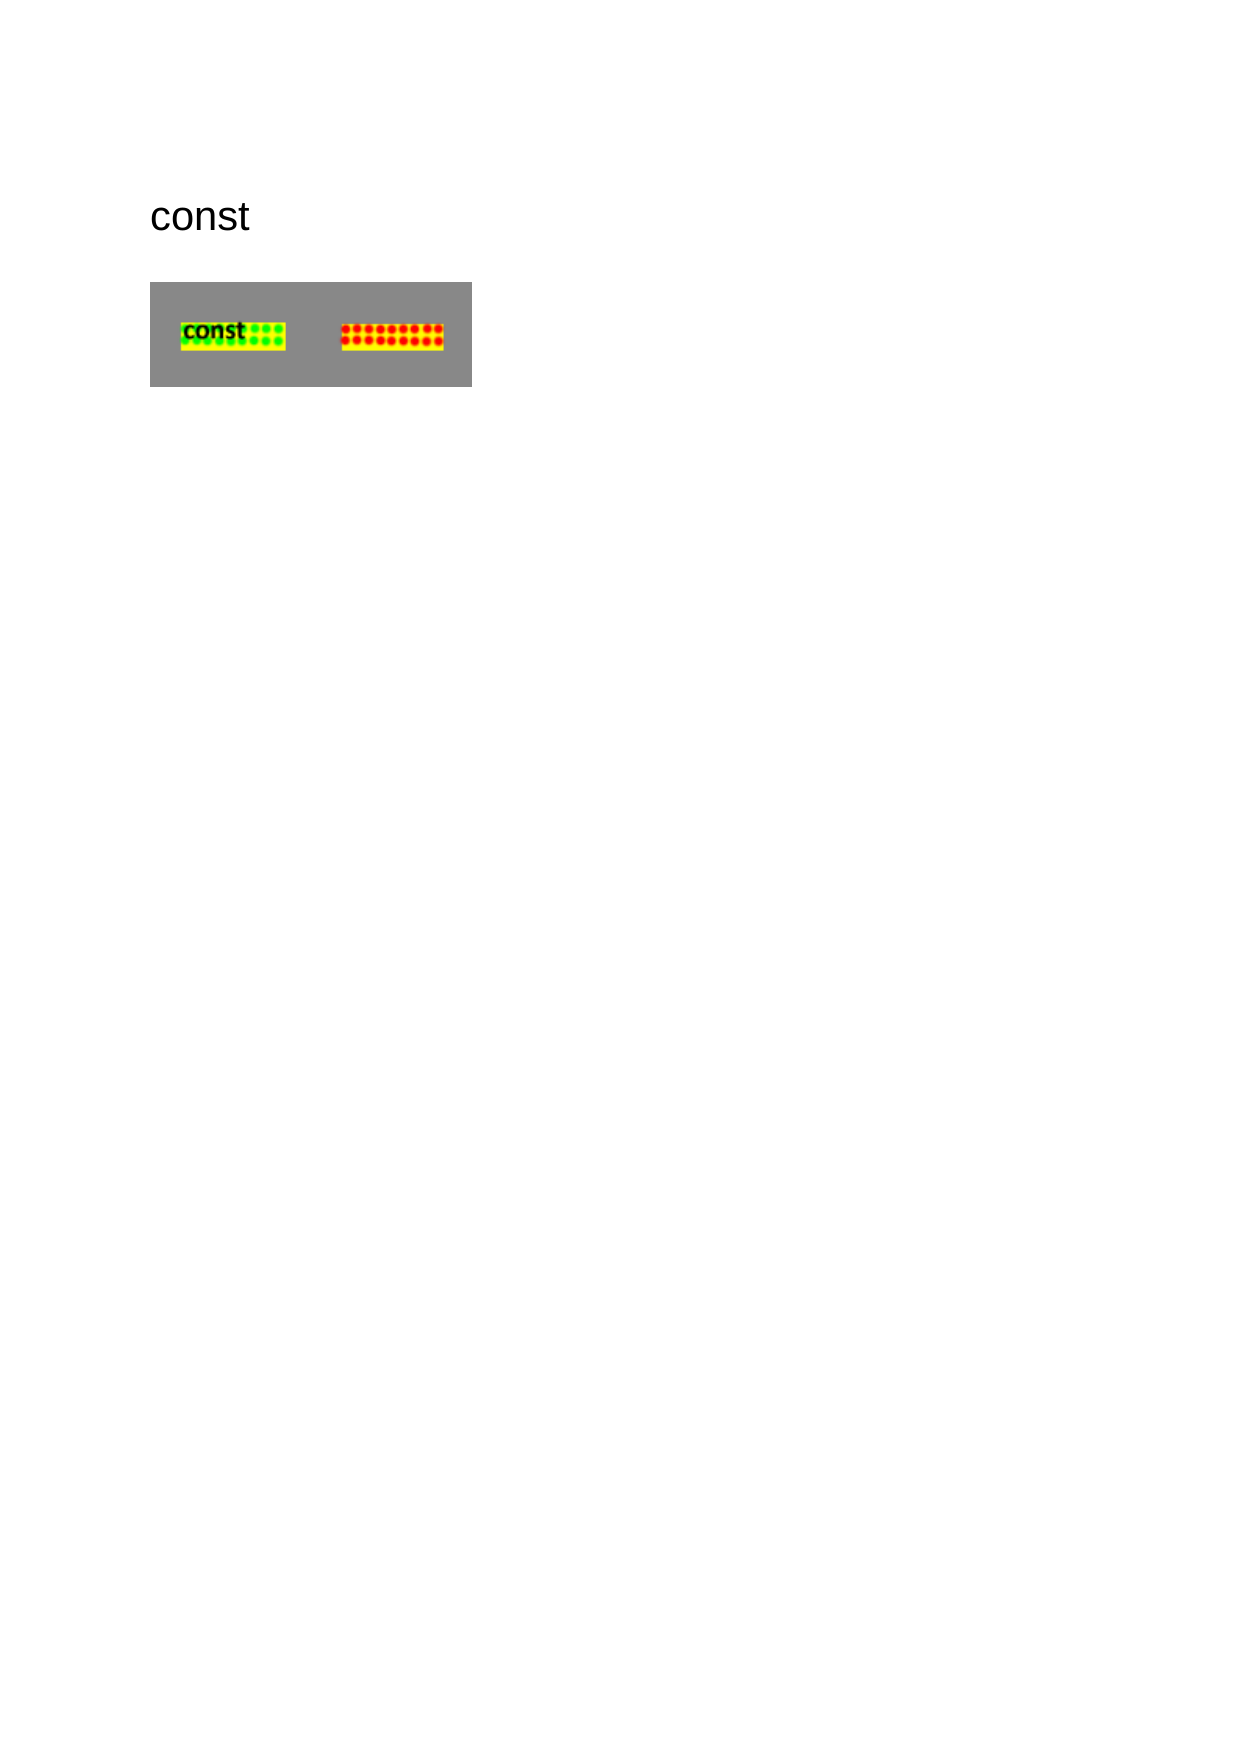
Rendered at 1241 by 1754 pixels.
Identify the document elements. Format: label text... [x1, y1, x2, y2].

subtitle const [150, 192, 1090, 239]
picture [150, 282, 472, 387]
